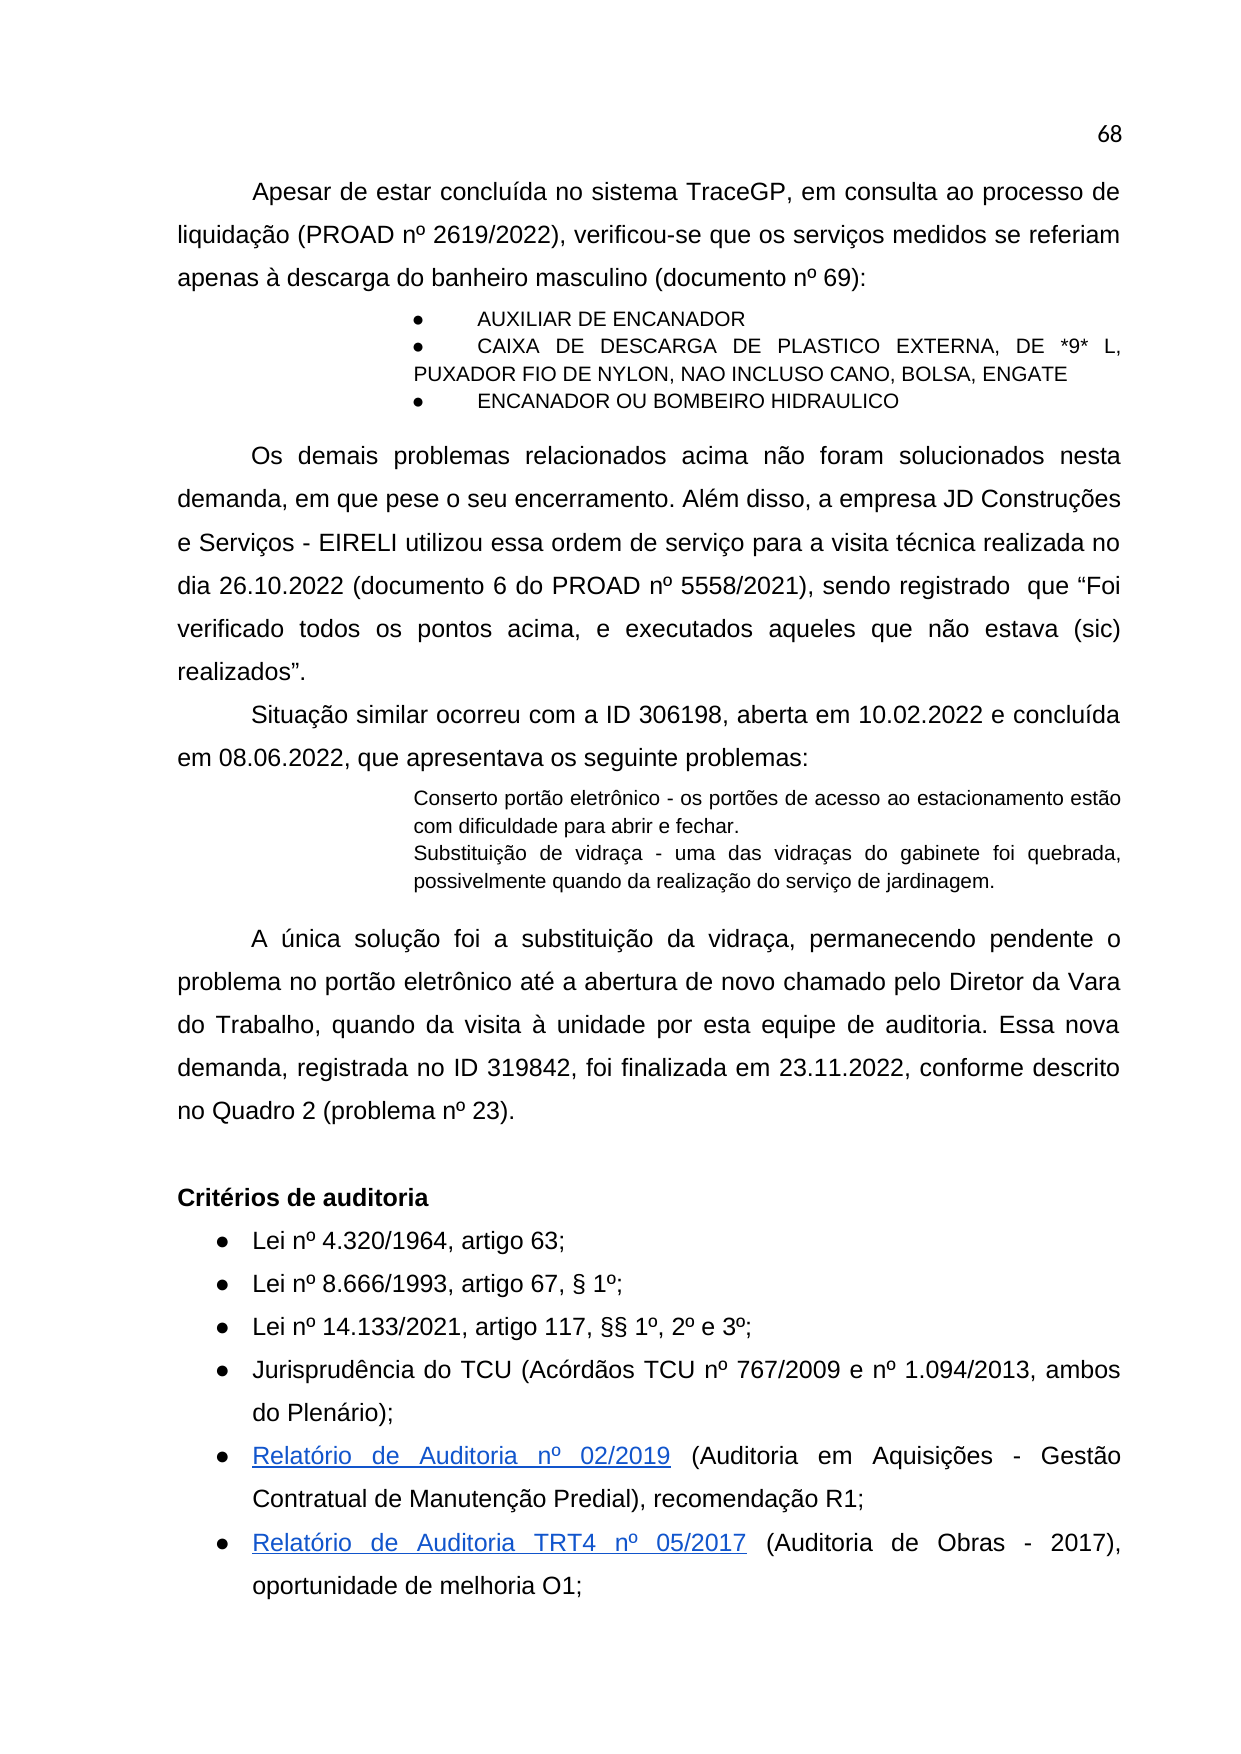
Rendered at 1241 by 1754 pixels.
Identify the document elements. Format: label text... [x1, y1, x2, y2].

list AUXILIAR DE ENCANADOR [412, 306, 1122, 330]
text Situação similar ocorreu com a ID 306198, aberta em 10.02.2022 e concluída em 08.06.2022, que apresentava os seguinte problemas: [177, 700, 1122, 772]
list ENCANADOR OU BOMBEIRO HIDRAULICO [412, 389, 1122, 413]
text Conserto portão eletrônico - os portões de acesso ao estacionamento estão com dificuldade para abrir e fechar. [413, 786, 1122, 838]
text Critérios de auditoria [177, 1182, 1122, 1211]
list Lei nº 14.133/2021, artigo 117, §§ 1º, 2º e 3º; [214, 1312, 1122, 1341]
list Relatório de Auditoria nº 02/2019 (Auditoria em Aquisições - Gestão Contratual de Manutenção Predial), recomendação R1; [214, 1441, 1122, 1513]
text Os demais problemas relacionados acima não foram solucionados nesta demanda, em que pese o seu encerramento. Além disso, a empresa JD Construções e Serviços - EIRELI utilizou essa ordem de serviço para a visita técnica realizada no dia 26.10.2022 (documento 6 do PROAD nº 5558/2021), sendo registrado que “Foi verificado todos os pontos acima, e executados aqueles que não estava (sic) realizados”. [177, 441, 1122, 686]
text A única solução foi a substituição da vidraça, permanecendo pendente o problema no portão eletrônico até a abertura de novo chamado pelo Diretor da Vara do Trabalho, quando da visita à unidade por esta equipe de auditoria. Essa nova demanda, registrada no ID 319842, foi finalizada em 23.11.2022, conforme descrito no Quadro 2 (problema nº 23). [177, 924, 1122, 1125]
list Jurisprudência do TCU (Acórdãos TCU nº 767/2009 e nº 1.094/2013, ambos do Plenário); [214, 1355, 1122, 1427]
list Lei nº 4.320/1964, artigo 63; [214, 1226, 1122, 1254]
list Lei nº 8.666/1993, artigo 67, § 1º; [214, 1269, 1122, 1297]
text Apesar de estar concluída no sistema TraceGP, em consulta ao processo de liquidação (PROAD nº 2619/2022), verificou-se que os serviços medidos se referiam apenas à descarga do banheiro masculino (documento nº 69): [177, 177, 1122, 292]
list CAIXA DE DESCARGA DE PLASTICO EXTERNA, DE *9* L, PUXADOR FIO DE NYLON, NAO INCLUSO CANO, BOLSA, ENGATE [412, 334, 1122, 385]
text Substituição de vidraça - uma das vidraças do gabinete foi quebrada, possivelmente quando da realização do serviço de jardinagem. [413, 841, 1122, 893]
list Relatório de Auditoria TRT4 nº 05/2017 (Auditoria de Obras - 2017), oportunidade de melhoria O1; [214, 1527, 1122, 1599]
